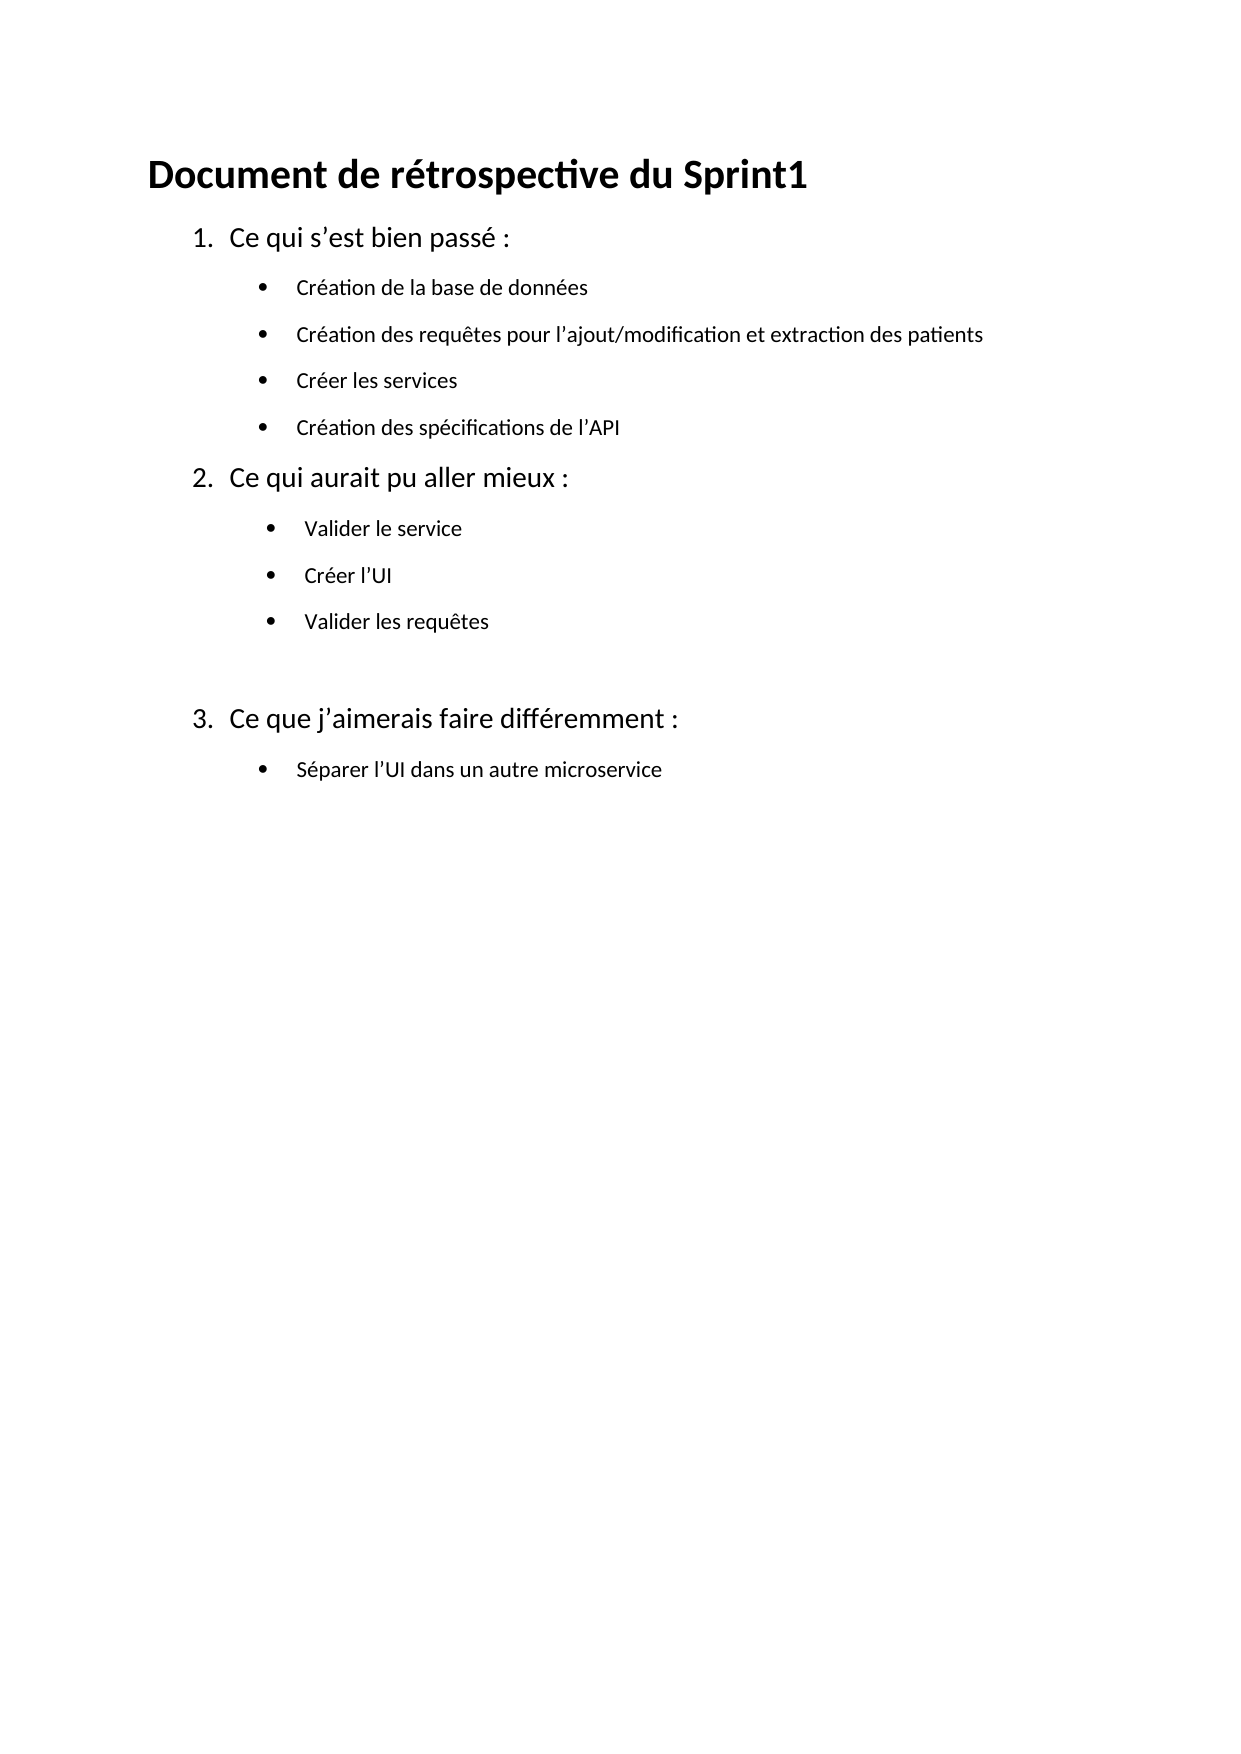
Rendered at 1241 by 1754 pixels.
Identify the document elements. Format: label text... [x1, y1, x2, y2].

list Séparer l’UI dans un autre microservice [259, 755, 1093, 783]
list Ce qui aurait pu aller mieux : [192, 459, 1093, 495]
list Valider les requêtes [267, 607, 1093, 635]
list Créer l’UI [267, 561, 1093, 589]
list Création des requêtes pour l’ajout/modification et extraction des patients [259, 320, 1093, 348]
list Ce que j’aimerais faire différemment : [192, 701, 1093, 736]
list Créer les services [259, 366, 1093, 394]
text Document de rétrospective du Sprint1 [148, 148, 1093, 198]
list Ce qui s’est bien passé : [192, 219, 1093, 254]
list Création de la base de données [259, 273, 1093, 301]
list Création des spécifications de l’API [259, 413, 1093, 441]
list Valider le service [267, 514, 1093, 542]
